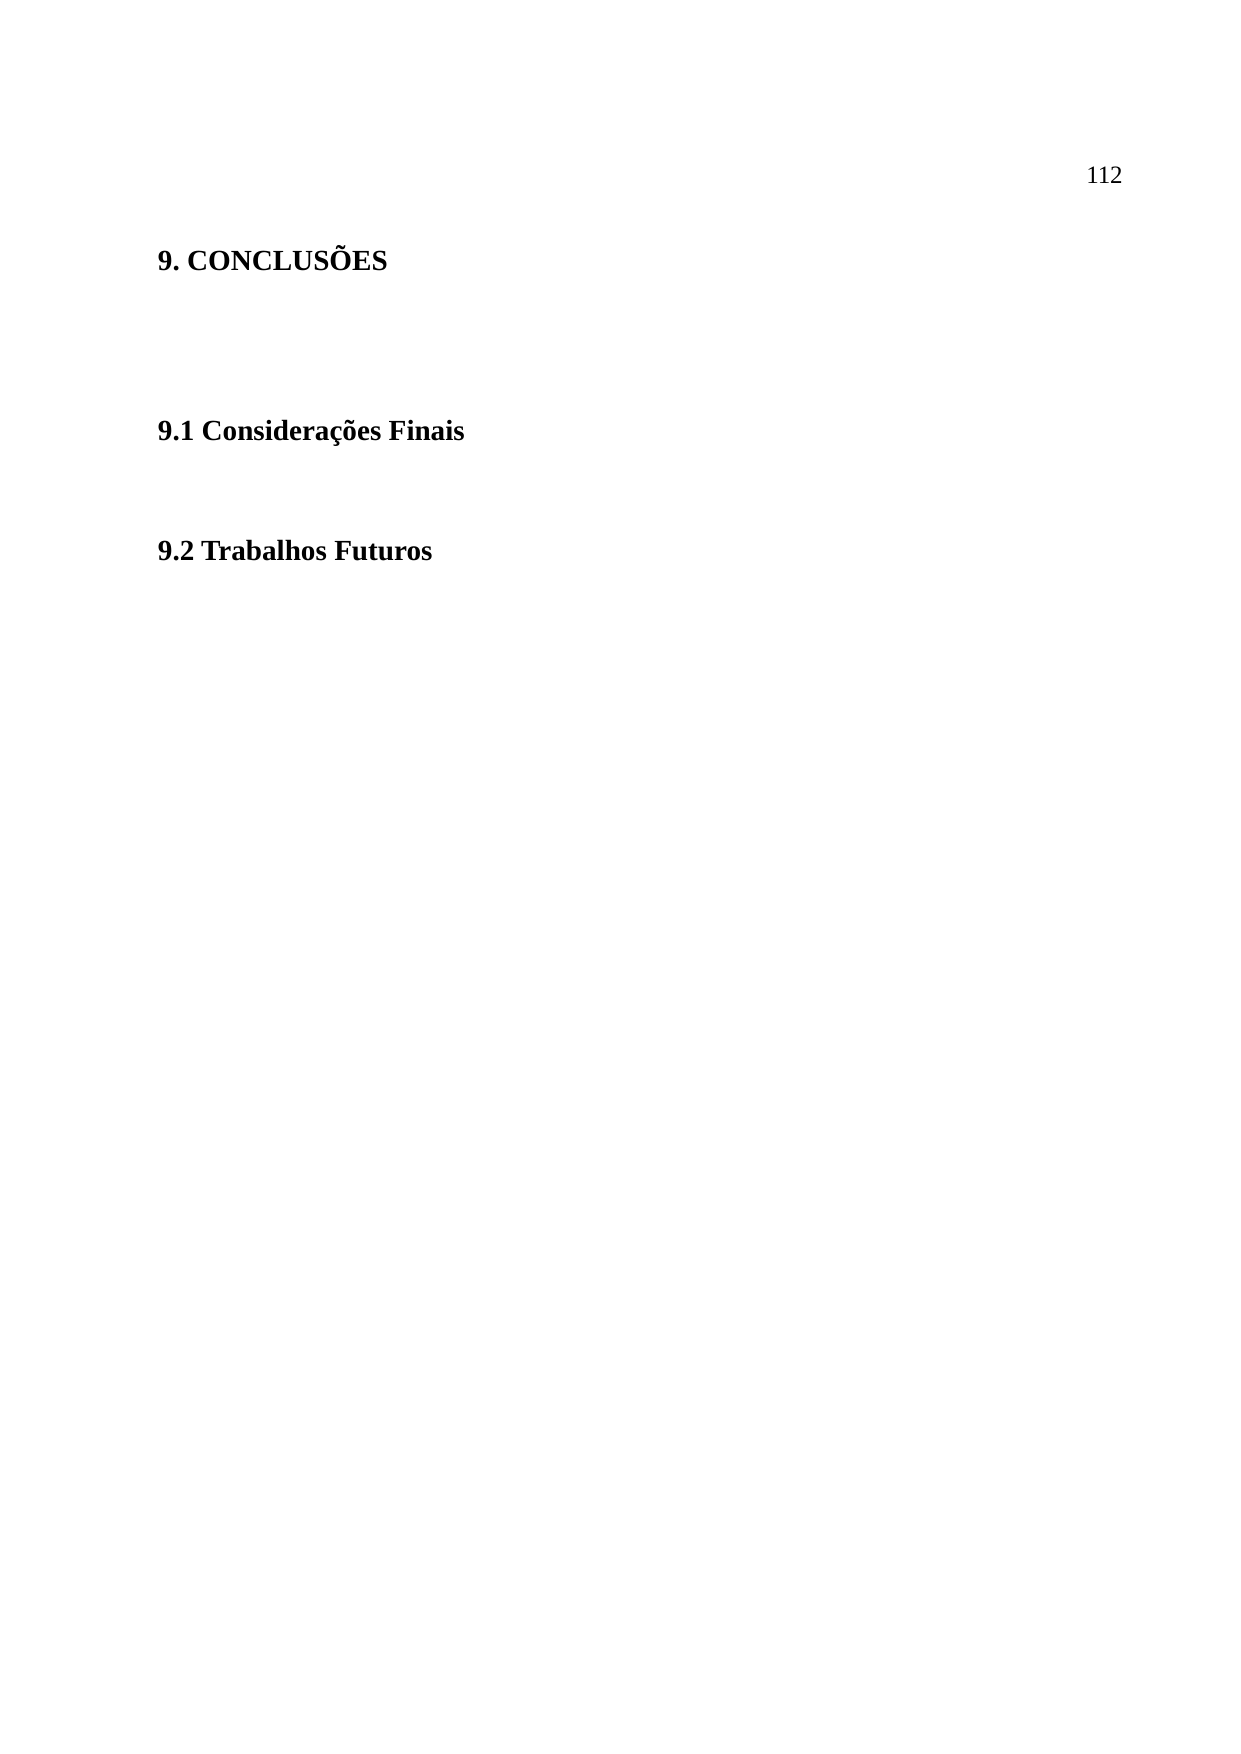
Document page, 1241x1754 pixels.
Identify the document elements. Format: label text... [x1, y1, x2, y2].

subtitle 9. CONCLUSÕES [158, 243, 1122, 277]
subtitle 9.1 Considerações Finais [158, 413, 1122, 446]
subtitle 9.2 Trabalhos Futuros [158, 533, 1122, 566]
